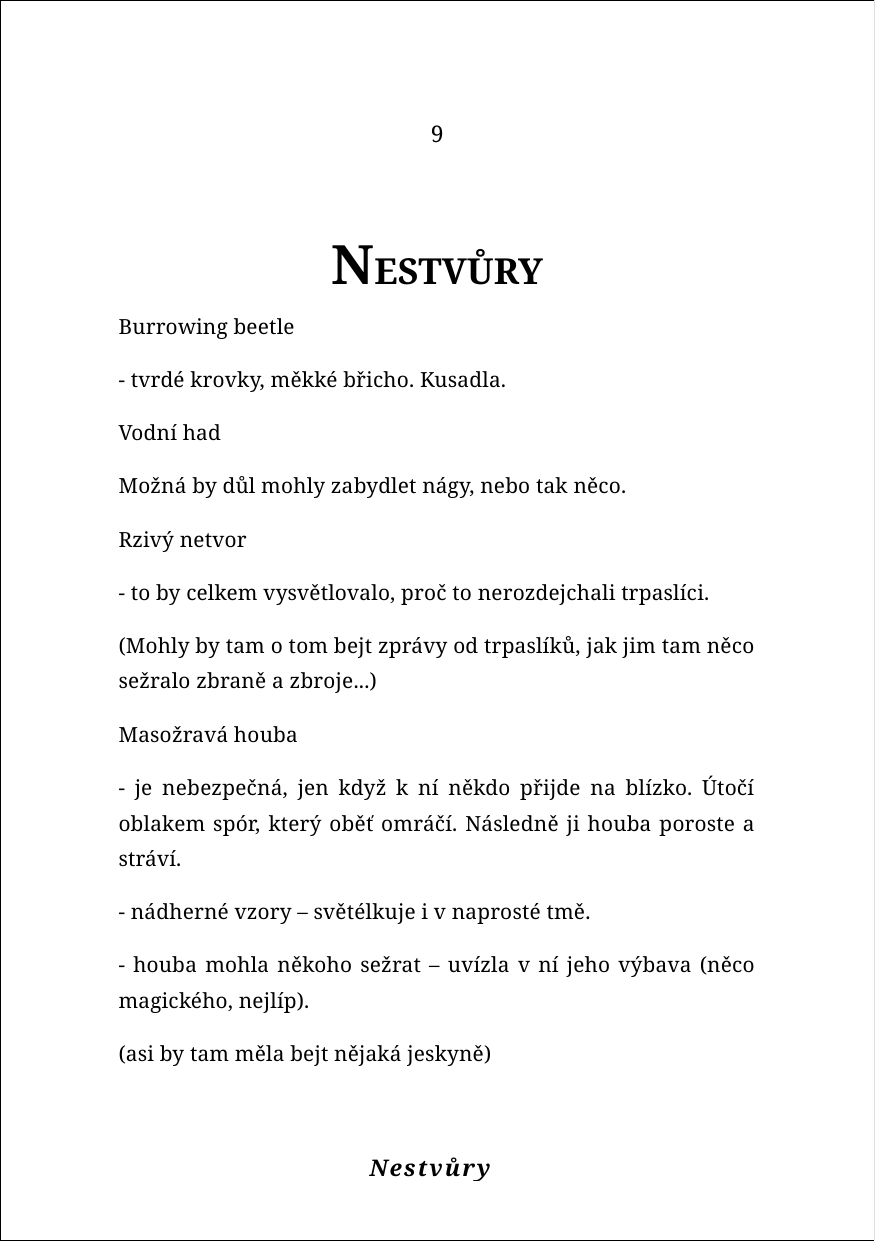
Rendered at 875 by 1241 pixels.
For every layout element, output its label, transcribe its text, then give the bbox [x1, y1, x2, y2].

text - nádherné vzory – světélkuje i v naprosté tmě. [118, 897, 756, 926]
text Možná by důl mohly zabydlet nágy, nebo tak něco. [118, 471, 756, 500]
text Rzivý netvor [118, 525, 756, 553]
subtitle Nestvůry [118, 226, 756, 300]
text - houba mohla někoho sežrat – uvízla v ní jeho výbava (něco magického, nejlíp). [118, 951, 756, 1014]
text Vodní had [118, 418, 756, 447]
text (asi by tam měla bejt nějaká jeskyně) [118, 1039, 756, 1068]
text Masožravá houba [118, 720, 756, 748]
text (Mohly by tam o tom bejt zprávy od trpaslíků, jak jim tam něco sežralo zbraně a zbroje...) [118, 631, 756, 695]
text - je nebezpečná, jen když k ní někdo přijde na blízko. Útočí oblakem spór, který oběť omráčí. Následně ji houba poroste a stráví. [118, 773, 756, 873]
text Burrowing beetle [118, 312, 756, 340]
text - tvrdé krovky, měkké břicho. Kusadla. [118, 365, 756, 393]
text - to by celkem vysvětlovalo, proč to nerozdejchali trpaslíci. [118, 578, 756, 606]
